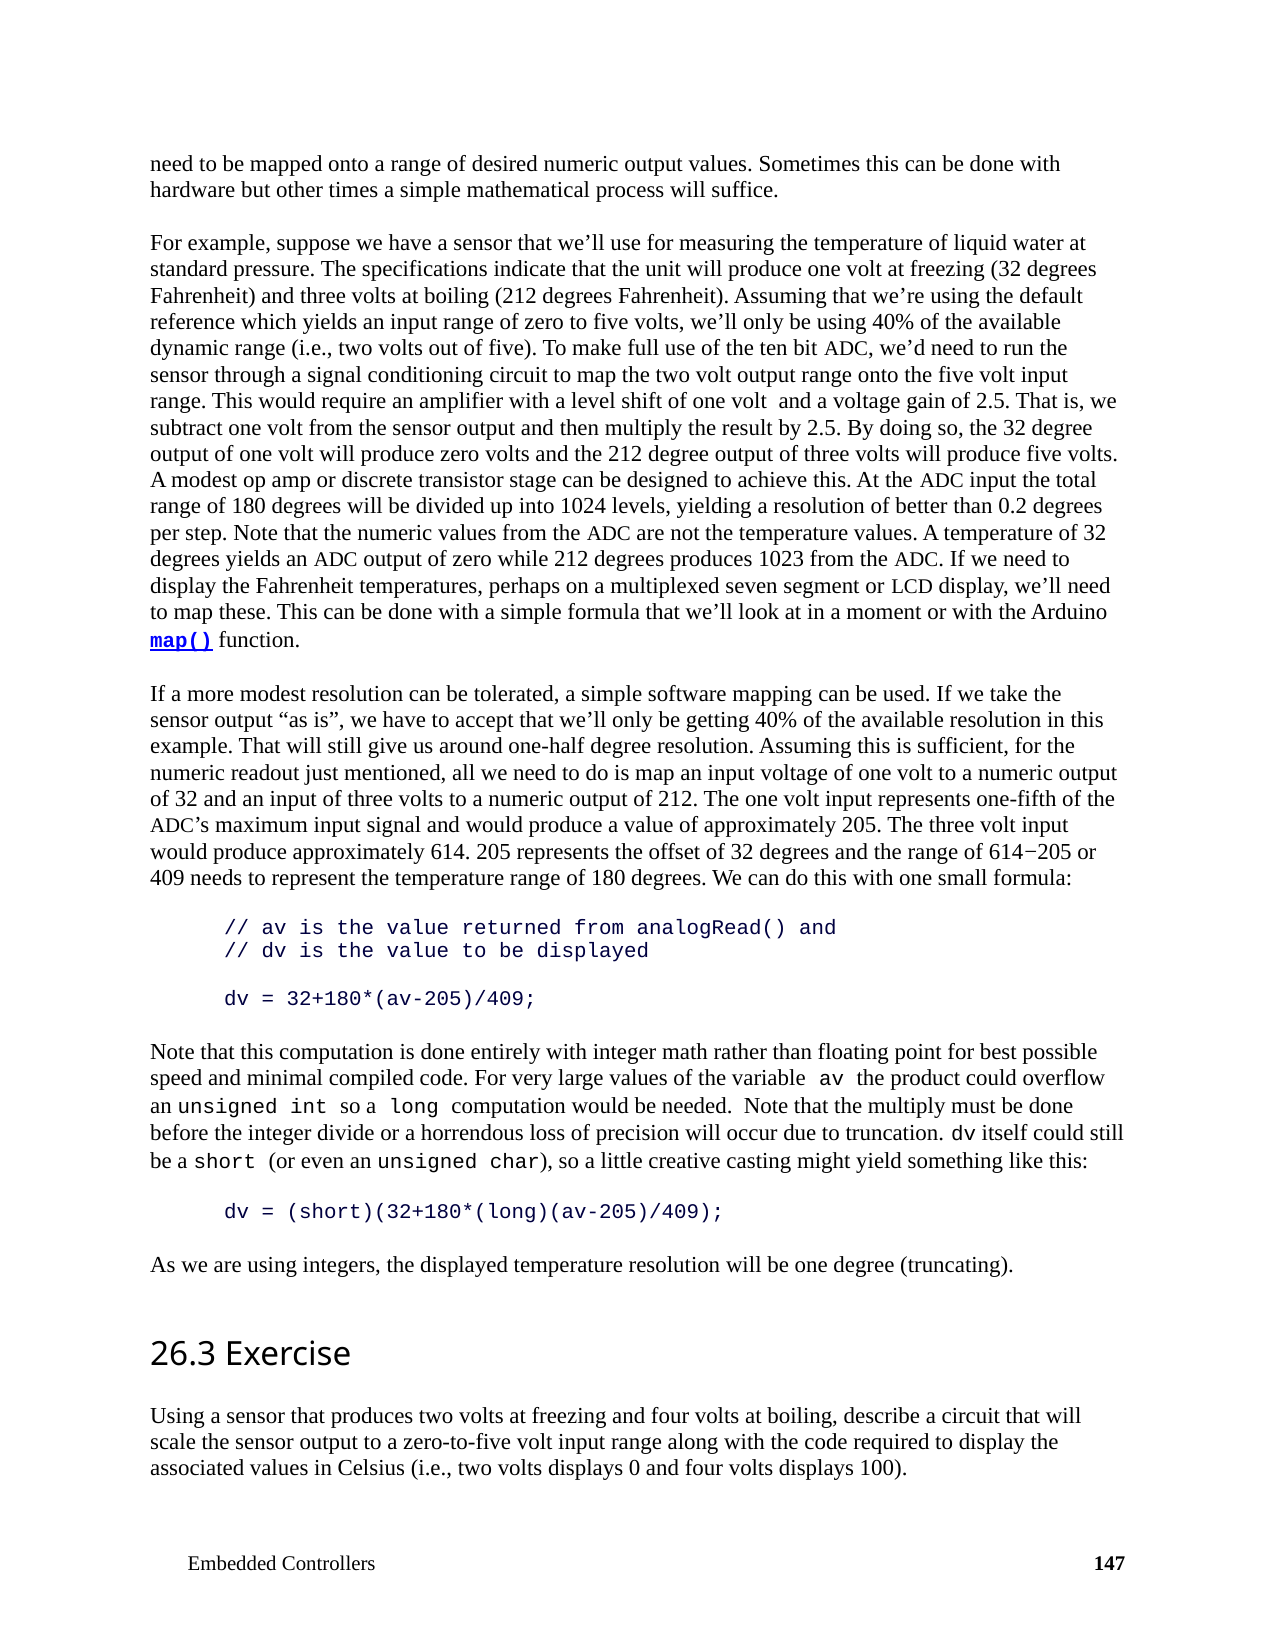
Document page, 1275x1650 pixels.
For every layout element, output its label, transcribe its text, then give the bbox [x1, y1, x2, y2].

subtitle 26.3 Exercise [150, 1330, 1125, 1375]
title dv = (short)(32+180*(long)(av-205)/409); [150, 1201, 1125, 1224]
title need to be mapped onto a range of desired numeric output values. Sometimes this can be done with hardware but other times a simple mathematical process will suffice. [150, 150, 1125, 203]
title As we are using integers, the displayed temperature resolution will be one degree (truncating). [150, 1251, 1125, 1277]
title If a more modest resolution can be tolerated, a simple software mapping can be used. If we take the sensor output “as is”, we have to accept that we’ll only be getting 40% of the available resolution in this example. That will still give us around one-half degree resolution. Assuming this is sufficient, for the numeric readout just mentioned, all we need to do is map an input voltage of one volt to a numeric output of 32 and an input of three volts to a numeric output of 212. The one volt input represents one-fifth of the ADC’s maximum input signal and would produce a value of approximately 205. The three volt input would produce approximately 614. 205 represents the offset of 32 degrees and the range of 614−205 or 409 needs to represent the temperature range of 180 degrees. We can do this with one small formula: [150, 679, 1125, 890]
text Using a sensor that produces two volts at freezing and four volts at boiling, describe a circuit that will scale the sensor output to a zero-to-five volt input range along with the code required to display the associated values in Celsius (i.e., two volts displays 0 and four volts displays 100). [150, 1402, 1125, 1481]
title // dv is the value to be displayed [150, 940, 1125, 964]
title For example, suppose we have a sensor that we’ll use for measuring the temperature of liquid water at standard pressure. The specifications indicate that the unit will produce one volt at freezing (32 degrees Fahrenheit) and three volts at boiling (212 degrees Fahrenheit). Assuming that we’re using the default reference which yields an input range of zero to five volts, we’ll only be using 40% of the available dynamic range (i.e., two volts out of five). To make full use of the ten bit ADC, we’d need to run the sensor through a signal conditioning circuit to map the two volt output range onto the five volt input range. This would require an amplifier with a level shift of one volt and a voltage gain of 2.5. That is, we subtract one volt from the sensor output and then multiply the result by 2.5. By doing so, the 32 degree output of one volt will produce zero volts and the 212 degree output of three volts will produce five volts. A modest op amp or discrete transistor stage can be designed to achieve this. At the ADC input the total range of 180 degrees will be divided up into 1024 levels, yielding a resolution of better than 0.2 degrees per step. Note that the numeric values from the ADC are not the temperature values. A temperature of 32 degrees yields an ADC output of zero while 212 degrees produces 1023 from the ADC. If we need to display the Fahrenheit temperatures, perhaps on a multiplexed seven segment or LCD display, we’ll need to map these. This can be done with a simple formula that we’ll look at in a moment or with the Arduino map() function. [150, 229, 1125, 653]
title // av is the value returned from analogRead() and [150, 917, 1125, 940]
title dv = 32+180*(av-205)/409; [150, 988, 1125, 1011]
title Note that this computation is done entirely with integer math rather than floating point for best possible speed and minimal compiled code. For very large values of the variable av the product could overflow an unsigned int so a long computation would be needed. Note that the multiply must be done before the integer divide or a horrendous loss of precision will occur due to truncation. dv itself could still be a short (or even an unsigned char), so a little creative casting might yield something like this: [150, 1038, 1125, 1174]
